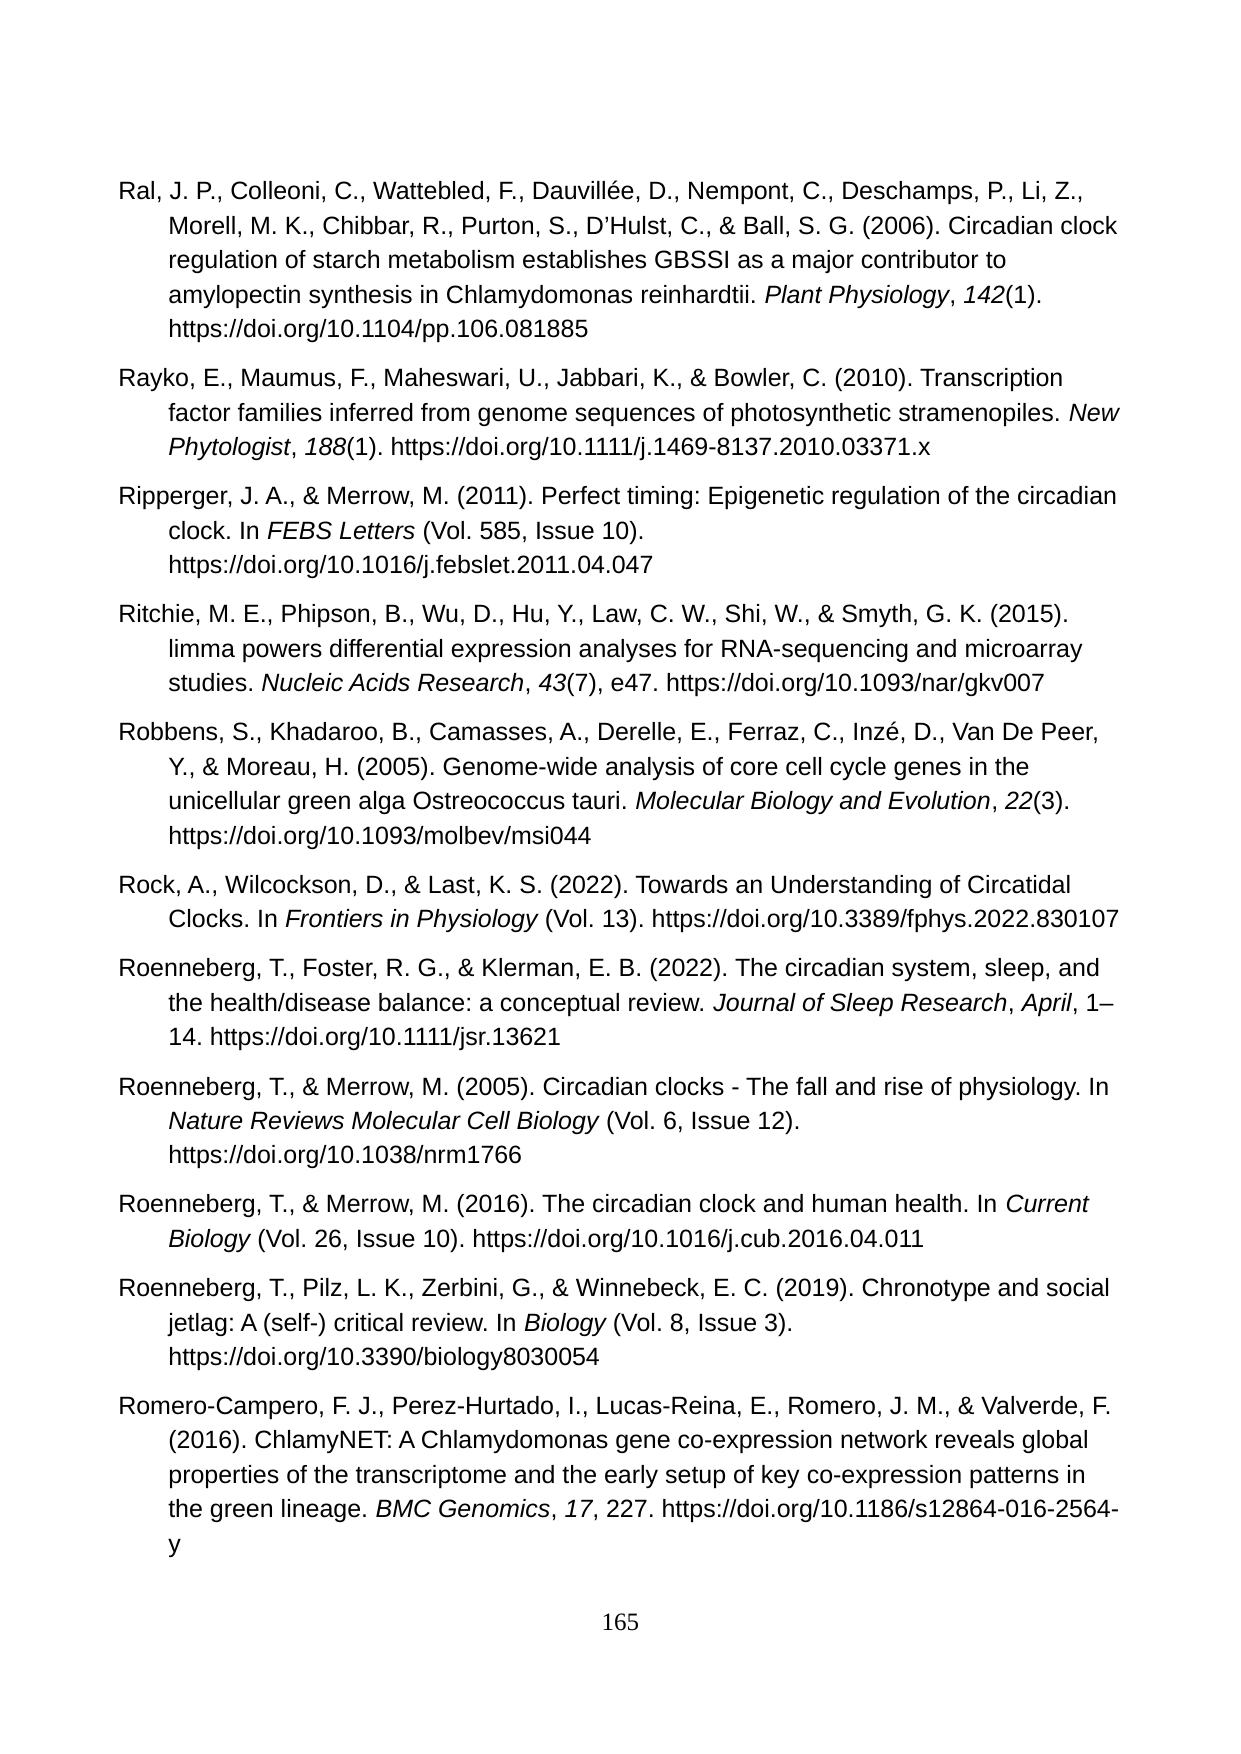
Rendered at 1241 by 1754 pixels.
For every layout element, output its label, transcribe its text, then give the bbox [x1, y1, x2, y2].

text Robbens, S., Khadaroo, B., Camasses, A., Derelle, E., Ferraz, C., Inzé, D., Van De Peer, Y., & Moreau, H. (2005). Genome-wide analysis of core cell cycle genes in the unicellular green alga Ostreococcus tauri. Molecular Biology and Evolution, 22(3). https://doi.org/10.1093/molbev/msi044 [118, 717, 1122, 849]
text Roenneberg, T., & Merrow, M. (2005). Circadian clocks - The fall and rise of physiology. In Nature Reviews Molecular Cell Biology (Vol. 6, Issue 12). https://doi.org/10.1038/nrm1766 [118, 1071, 1122, 1169]
text Roenneberg, T., & Merrow, M. (2016). The circadian clock and human health. In Current Biology (Vol. 26, Issue 10). https://doi.org/10.1016/j.cub.2016.04.011 [118, 1189, 1122, 1253]
text Rock, A., Wilcockson, D., & Last, K. S. (2022). Towards an Understanding of Circatidal Clocks. In Frontiers in Physiology (Vol. 13). https://doi.org/10.3389/fphys.2022.830107 [118, 870, 1122, 933]
text Ritchie, M. E., Phipson, B., Wu, D., Hu, Y., Law, C. W., Shi, W., & Smyth, G. K. (2015). limma powers differential expression analyses for RNA-sequencing and microarray studies. Nucleic Acids Research, 43(7), e47. https://doi.org/10.1093/nar/gkv007 [118, 599, 1122, 697]
text Roenneberg, T., Pilz, L. K., Zerbini, G., & Winnebeck, E. C. (2019). Chronotype and social jetlag: A (self-) critical review. In Biology (Vol. 8, Issue 3). https://doi.org/10.3390/biology8030054 [118, 1273, 1122, 1371]
text Roenneberg, T., Foster, R. G., & Klerman, E. B. (2022). The circadian system, sleep, and the health/disease balance: a conceptual review. Journal of Sleep Research, April, 1–14. https://doi.org/10.1111/jsr.13621 [118, 953, 1122, 1051]
text Ripperger, J. A., & Merrow, M. (2011). Perfect timing: Epigenetic regulation of the circadian clock. In FEBS Letters (Vol. 585, Issue 10). https://doi.org/10.1016/j.febslet.2011.04.047 [118, 481, 1122, 579]
text Romero-Campero, F. J., Perez-Hurtado, I., Lucas-Reina, E., Romero, J. M., & Valverde, F. (2016). ChlamyNET: A Chlamydomonas gene co-expression network reveals global properties of the transcriptome and the early setup of key co-expression patterns in the green lineage. BMC Genomics, 17, 227. https://doi.org/10.1186/s12864-016-2564-y [118, 1391, 1122, 1558]
text Rayko, E., Maumus, F., Maheswari, U., Jabbari, K., & Bowler, C. (2010). Transcription factor families inferred from genome sequences of photosynthetic stramenopiles. New Phytologist, 188(1). https://doi.org/10.1111/j.1469-8137.2010.03371.x [118, 363, 1122, 461]
text Ral, J. P., Colleoni, C., Wattebled, F., Dauvillée, D., Nempont, C., Deschamps, P., Li, Z., Morell, M. K., Chibbar, R., Purton, S., D’Hulst, C., & Ball, S. G. (2006). Circadian clock regulation of starch metabolism establishes GBSSI as a major contributor to amylopectin synthesis in Chlamydomonas reinhardtii. Plant Physiology, 142(1). https://doi.org/10.1104/pp.106.081885 [118, 176, 1122, 343]
